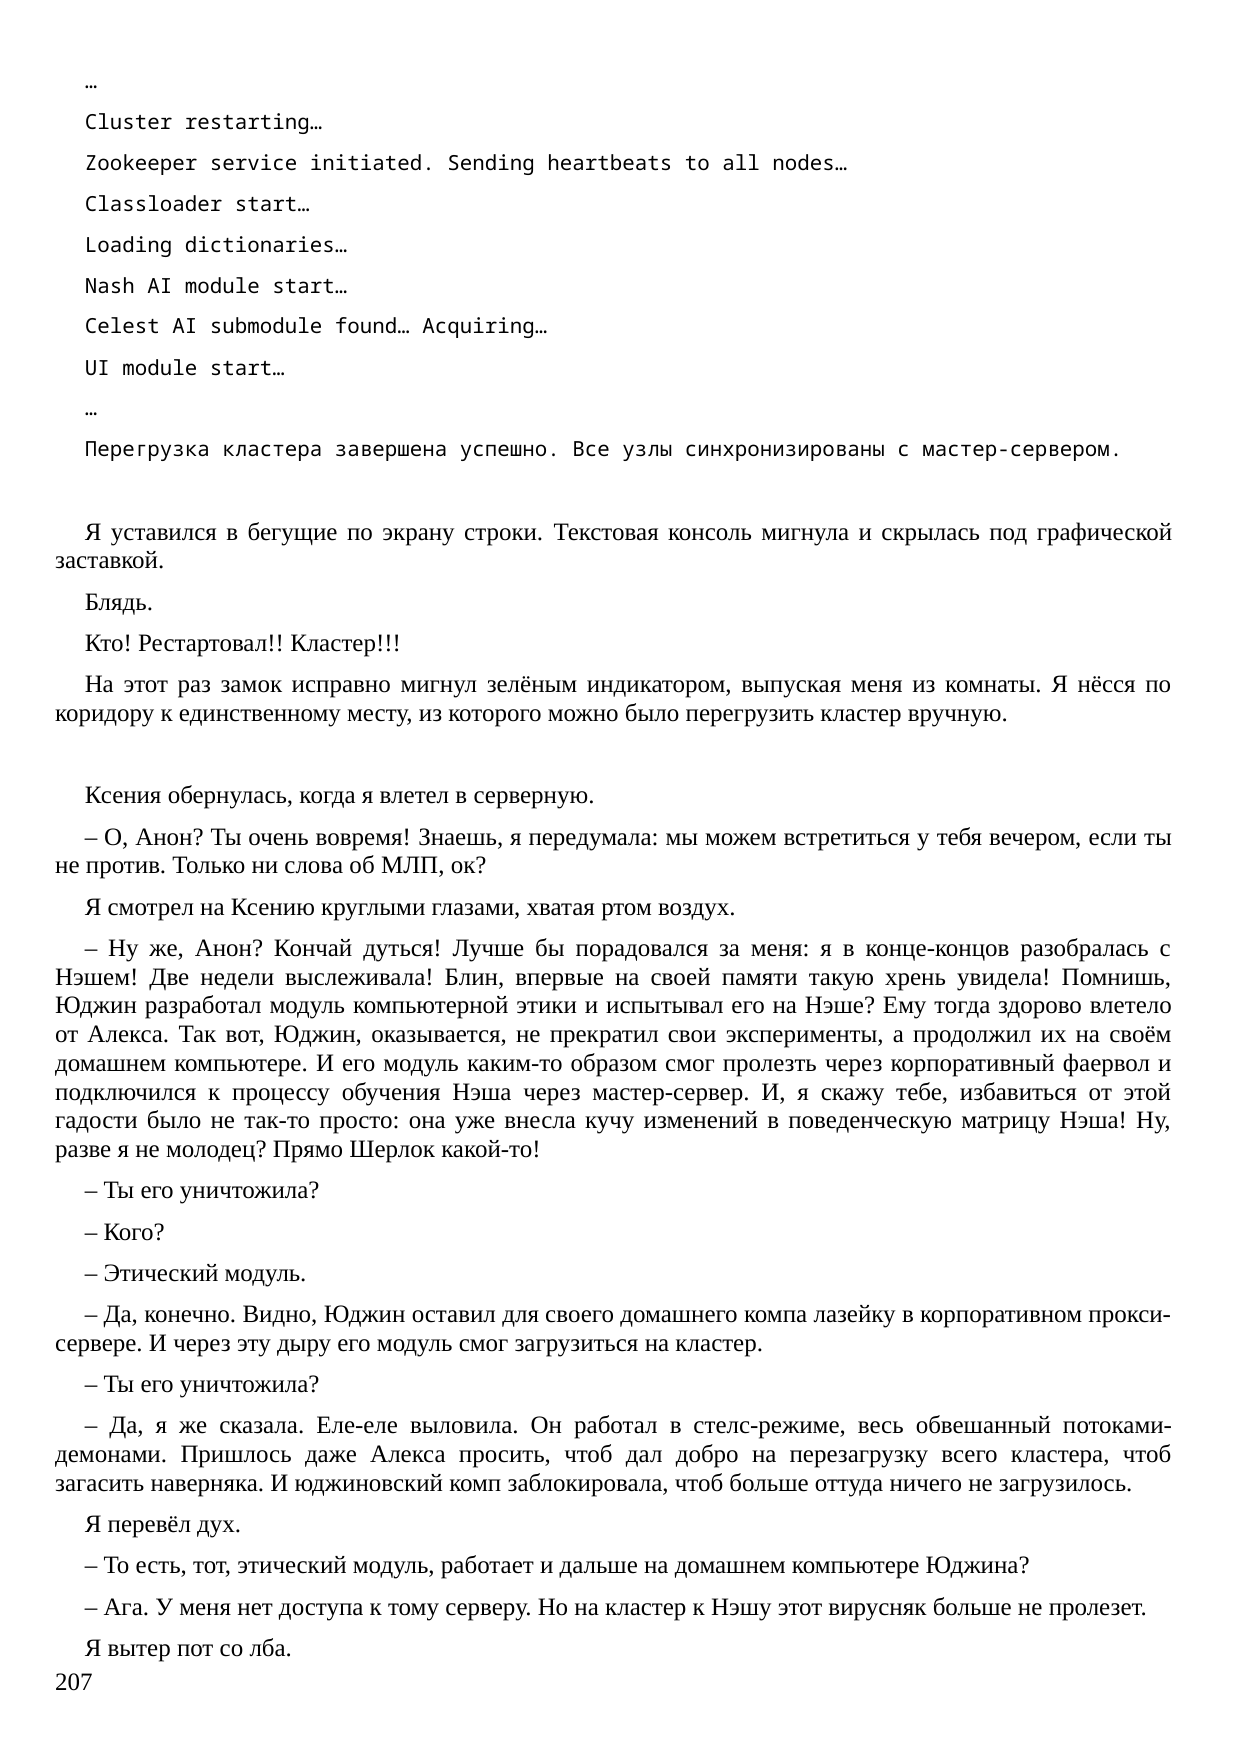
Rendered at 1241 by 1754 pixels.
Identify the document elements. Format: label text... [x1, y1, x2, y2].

text Блядь. [55, 587, 1173, 615]
text – То есть, тот, этический модуль, работает и дальше на домашнем компьютере Юджина? [55, 1550, 1173, 1579]
text На этот раз замок исправно мигнул зелёным индикатором, выпуская меня из комнаты. Я нёсся по коридору к единственному месту, из которого можно было перегрузить кластер вручную. [55, 669, 1173, 727]
text Nash AI module start… [55, 271, 1173, 299]
text – Ты его уничтожила? [55, 1369, 1173, 1398]
text Я смотрел на Ксению круглыми глазами, хватая ртом воздух. [55, 892, 1173, 920]
text … [55, 393, 1173, 422]
text UI module start… [55, 353, 1173, 381]
text Я уставился в бегущие по экрану строки. Текстовая консоль мигнула и скрылась под графической заставкой. [55, 517, 1173, 574]
text Zookeeper service initiated. Sending heartbeats to all nodes… [55, 148, 1173, 176]
text – Этический модуль. [55, 1258, 1173, 1287]
text – Ты его уничтожила? [55, 1175, 1173, 1204]
text – О, Анон? Ты очень вовремя! Знаешь, я передумала: мы можем встретиться у тебя вечером, если ты не против. Только ни слова об МЛП, ок? [55, 822, 1173, 879]
text Я вытер пот со лба. [55, 1633, 1173, 1662]
text – Да, я же сказала. Еле-еле выловила. Он работал в стелс-режиме, весь обвешанный потоками-демонами. Пришлось даже Алекса просить, чтоб дал добро на перезагрузку всего кластера, чтоб загасить наверняка. И юджиновский комп заблокировала, чтоб больше оттуда ничего не загрузилось. [55, 1410, 1173, 1497]
text Перегрузка кластера завершена успешно. Все узлы синхронизированы с мастер-сервером. [55, 434, 1173, 463]
text Classloader start… [55, 189, 1173, 217]
text Celest AI submodule found… Acquiring… [55, 312, 1173, 340]
text Я перевёл дух. [55, 1509, 1173, 1538]
text – Ну же, Анон? Кончай дуться! Лучше бы порадовался за меня: я в конце-концов разобралась с Нэшем! Две недели выслеживала! Блин, впервые на своей памяти такую хрень увидела! Помнишь, Юджин разработал модуль компьютерной этики и испытывал его на Нэше? Ему тогда здорово влетело от Алекса. Так вот, Юджин, оказывается, не прекратил свои эксперименты, а продолжил их на своём домашнем компьютере. И его модуль каким-то образом смог пролезть через корпоративный фаервол и подключился к процессу обучения Нэша через мастер-сервер. И, я скажу тебе, избавиться от этой гадости было не так-то просто: она уже внесла кучу изменений в поведенческую матрицу Нэша! Ну, разве я не молодец? Прямо Шерлок какой-то! [55, 933, 1173, 1163]
text – Ага. У меня нет доступа к тому серверу. Но на кластер к Нэшу этот вирусняк больше не пролезет. [55, 1592, 1173, 1620]
text Кто! Рестартовал!! Кластер!!! [55, 628, 1173, 657]
text Cluster restarting… [55, 107, 1173, 135]
text – Да, конечно. Видно, Юджин оставил для своего домашнего компа лазейку в корпоративном прокси-сервере. И через эту дыру его модуль смог загрузиться на кластер. [55, 1299, 1173, 1357]
text … [55, 66, 1173, 94]
text Ксения обернулась, когда я влетел в серверную. [55, 780, 1173, 809]
text – Кого? [55, 1217, 1173, 1245]
text Loading dictionaries… [55, 230, 1173, 258]
